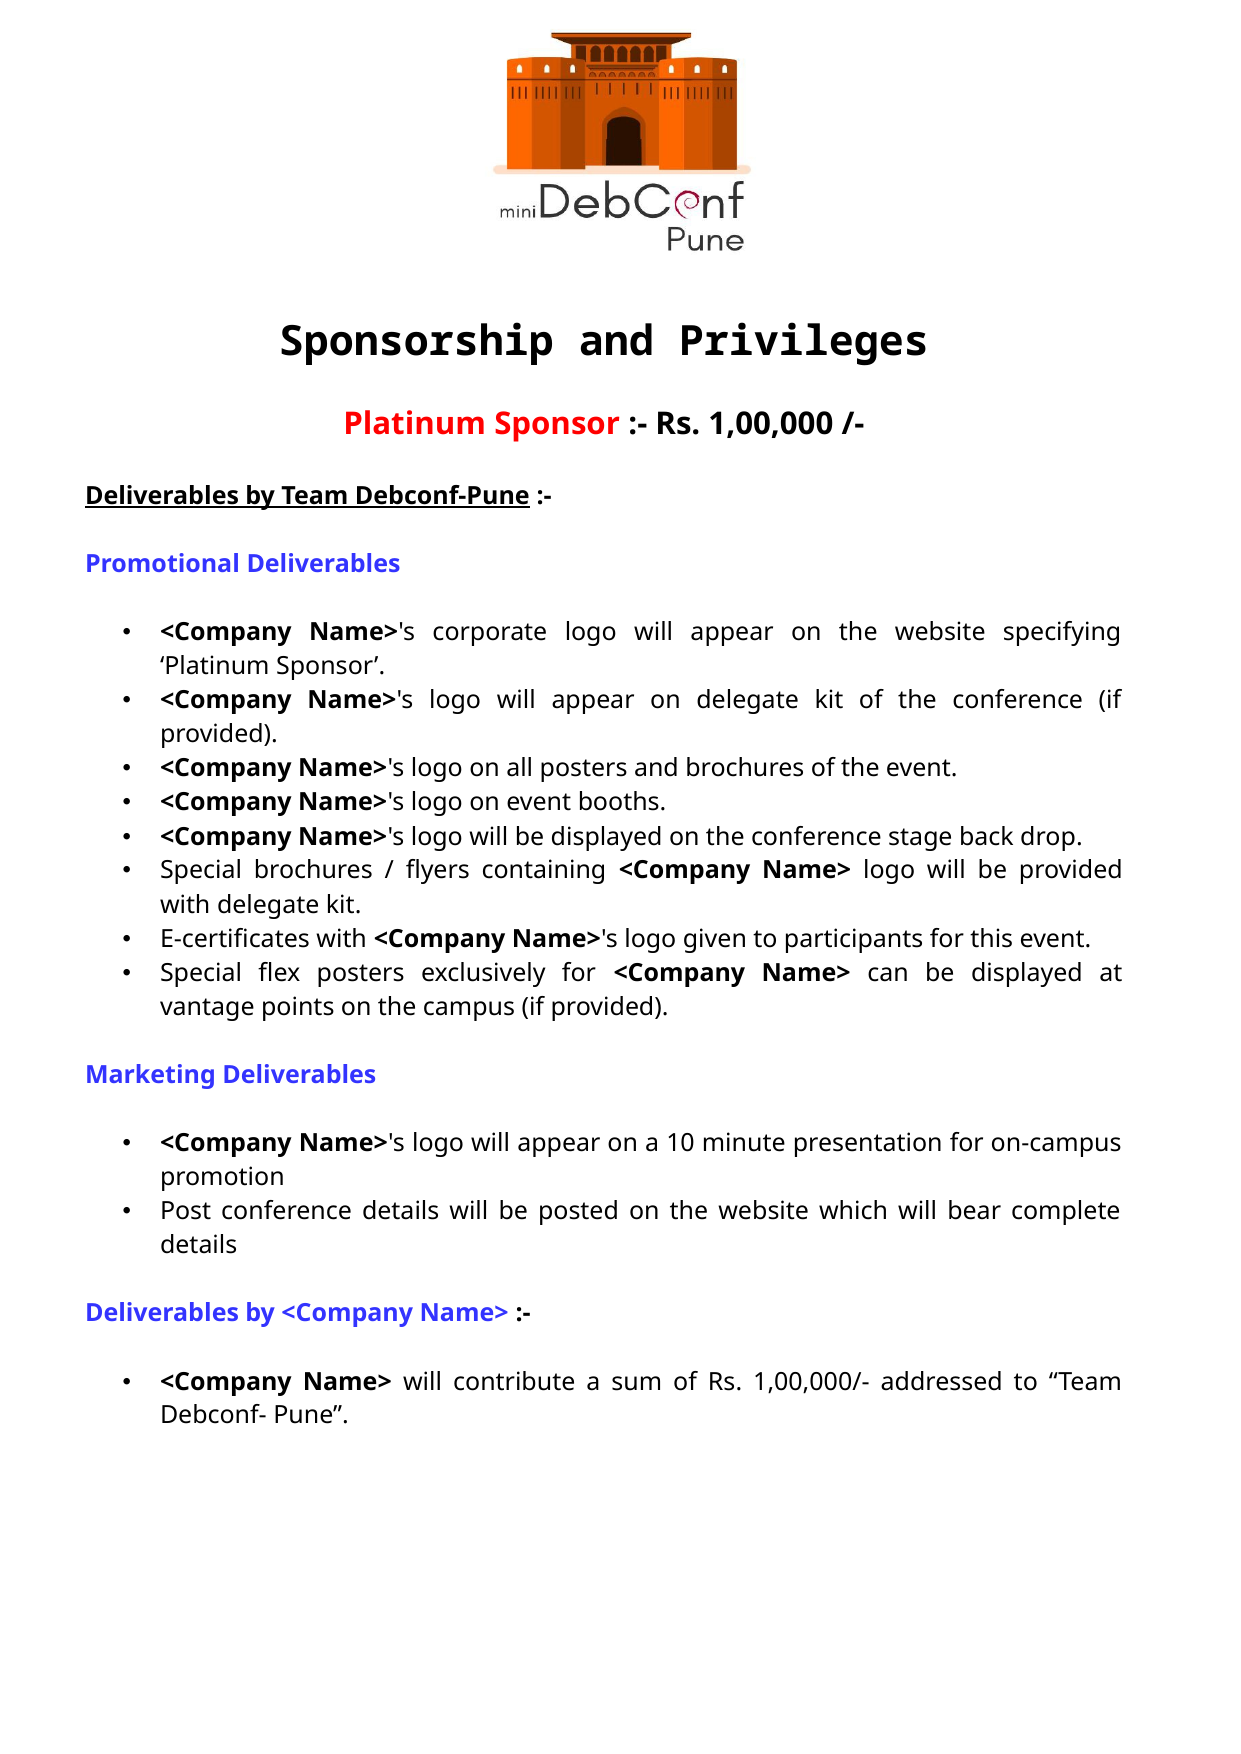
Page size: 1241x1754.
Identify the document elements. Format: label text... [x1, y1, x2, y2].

list <Company Name>'s logo will be displayed on the conference stage back drop. [122, 818, 1123, 852]
text Deliverables by Team Debconf-Pune :- [85, 477, 1123, 512]
list <Company Name>'s corporate logo will appear on the website specifying ‘Platinum Sponsor’. [122, 614, 1123, 682]
list <Company Name>'s logo on event booths. [122, 784, 1123, 818]
list Special brochures / flyers containing <Company Name> logo will be provided with delegate kit. [122, 852, 1123, 920]
text Sponsorship and Privileges [85, 311, 1123, 367]
list E-certificates with <Company Name>'s logo given to participants for this event. [122, 920, 1123, 954]
list <Company Name>'s logo will appear on a 10 minute presentation for on-campus promotion [122, 1125, 1123, 1193]
list <Company Name>'s logo will appear on delegate kit of the conference (if provided). [122, 682, 1123, 750]
text Marketing Deliverables [85, 1057, 1123, 1091]
list Special flex posters exclusively for <Company Name> can be displayed at vantage points on the campus (if provided). [122, 954, 1123, 1022]
list <Company Name> will contribute a sum of Rs. 1,00,000/- addressed to “Team Debconf- Pune”. [122, 1363, 1123, 1431]
list <Company Name>'s logo on all posters and brochures of the event. [122, 750, 1123, 784]
text Platinum Sponsor :- Rs. 1,00,000 /- [85, 401, 1123, 443]
text Promotional Deliverables [85, 546, 1123, 580]
picture [474, 0, 798, 298]
list Post conference details will be posted on the website which will bear complete details [122, 1193, 1123, 1261]
text Deliverables by <Company Name> :- [85, 1295, 1123, 1329]
